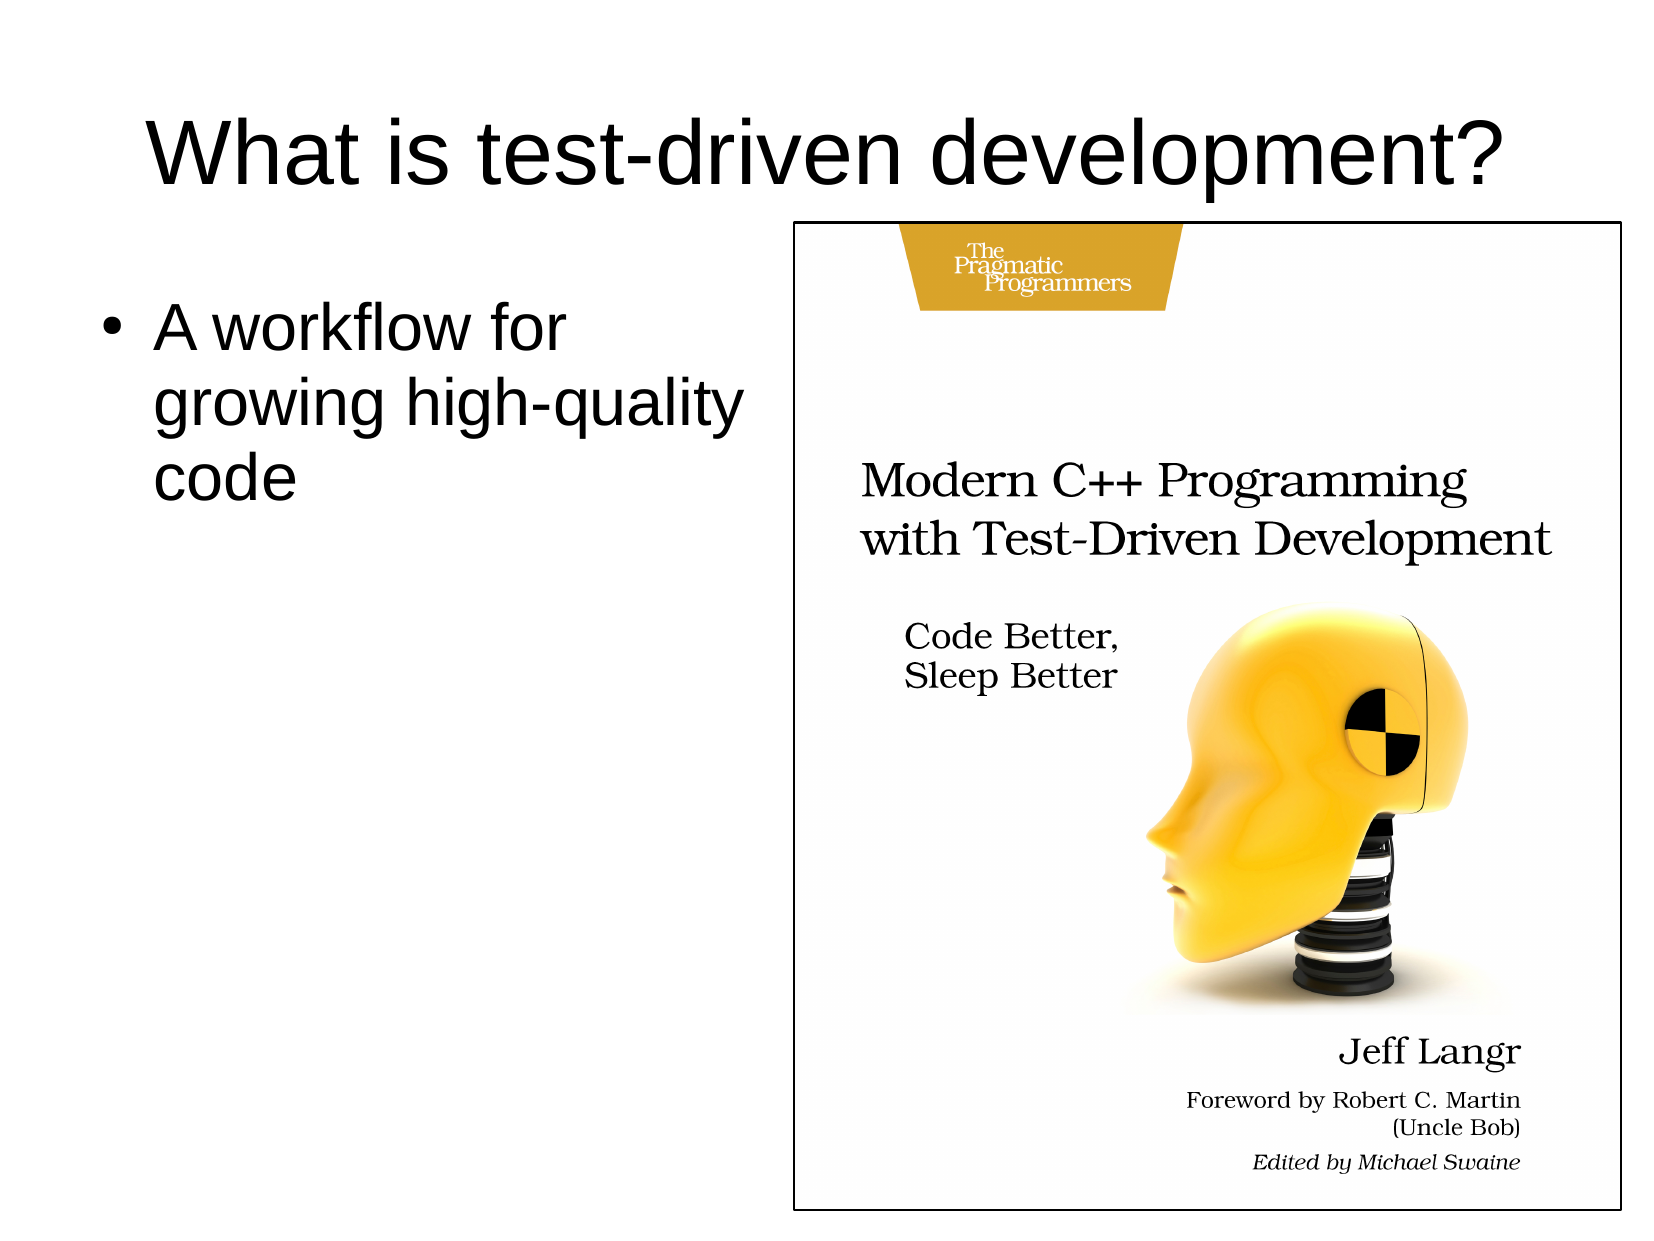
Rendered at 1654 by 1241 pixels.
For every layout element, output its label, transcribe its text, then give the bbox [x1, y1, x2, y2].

picture [795, 223, 1621, 1210]
list A workflow for growing high-quality code [82, 290, 766, 1201]
title What is test-driven development? [82, 49, 1571, 257]
